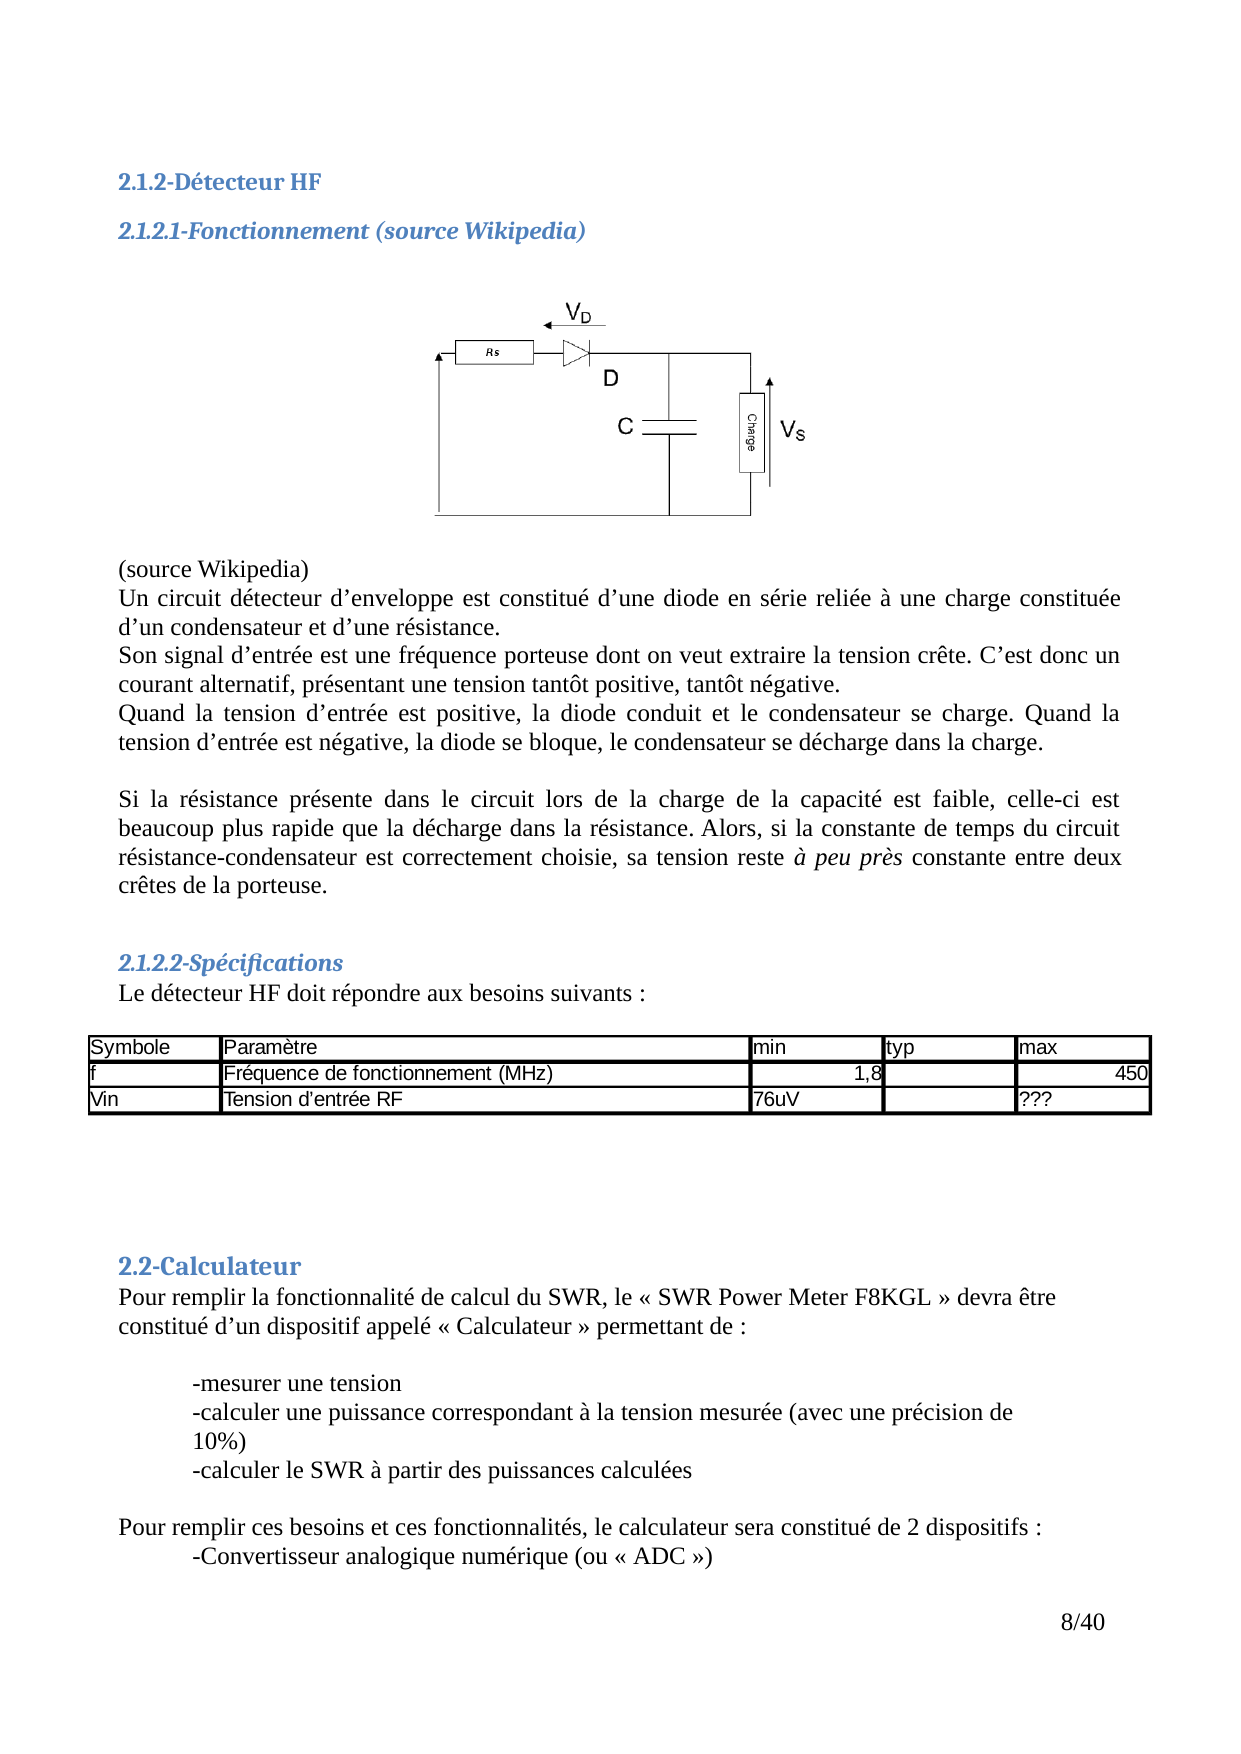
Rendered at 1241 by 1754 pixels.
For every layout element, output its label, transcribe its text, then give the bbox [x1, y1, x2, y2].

text Pour remplir la fonctionnalité de calcul du SWR, le « SWR Power Meter F8KGL » devra être constitué d’un dispositif appelé « Calculateur » permettant de : [118, 1282, 1122, 1340]
text Pour remplir ces besoins et ces fonctionnalités, le calculateur sera constitué de 2 dispositifs : [118, 1512, 1122, 1541]
text -calculer une puissance correspondant à la tension mesurée (avec une précision de 10%) [118, 1397, 1122, 1455]
text Un circuit détecteur d’enveloppe est constitué d’une diode en série reliée à une charge constituée d’un condensateur et d’une résistance. [118, 583, 1122, 641]
text Si la résistance présente dans le circuit lors de la charge de la capacité est faible, celle-ci est beaucoup plus rapide que la décharge dans la résistance. Alors, si la constante de temps du circuit résistance-condensateur est correctement choisie, sa tension reste à peu près constante entre deux crêtes de la porteuse. [118, 784, 1122, 899]
text Quand la tension d’entrée est positive, la diode conduit et le condensateur se charge. Quand la tension d’entrée est négative, la diode se bloque, le condensateur se décharge dans la charge. [118, 698, 1122, 756]
subtitle 2.1.2.1-Fonctionnement (source Wikipedia) [118, 217, 1122, 246]
text (source Wikipedia) [118, 554, 1122, 583]
text Son signal d’entrée est une fréquence porteuse dont on veut extraire la tension crête. C’est donc un courant alternatif, présentant une tension tantôt positive, tantôt négative. [118, 641, 1122, 698]
text -mesurer une tension [118, 1368, 1122, 1397]
subtitle 2.1.2.2-Spécifications [118, 949, 1122, 978]
text -Convertisseur analogique numérique (ou « ADC ») [118, 1541, 1122, 1570]
subtitle 2.1.2-Détecteur HF [118, 168, 1122, 196]
subtitle 2.2-Calculateur [118, 1251, 1122, 1282]
picture [434, 295, 806, 516]
text Le détecteur HF doit répondre aux besoins suivants : [118, 978, 1122, 1006]
text -calculer le SWR à partir des puissances calculées [118, 1455, 1122, 1483]
